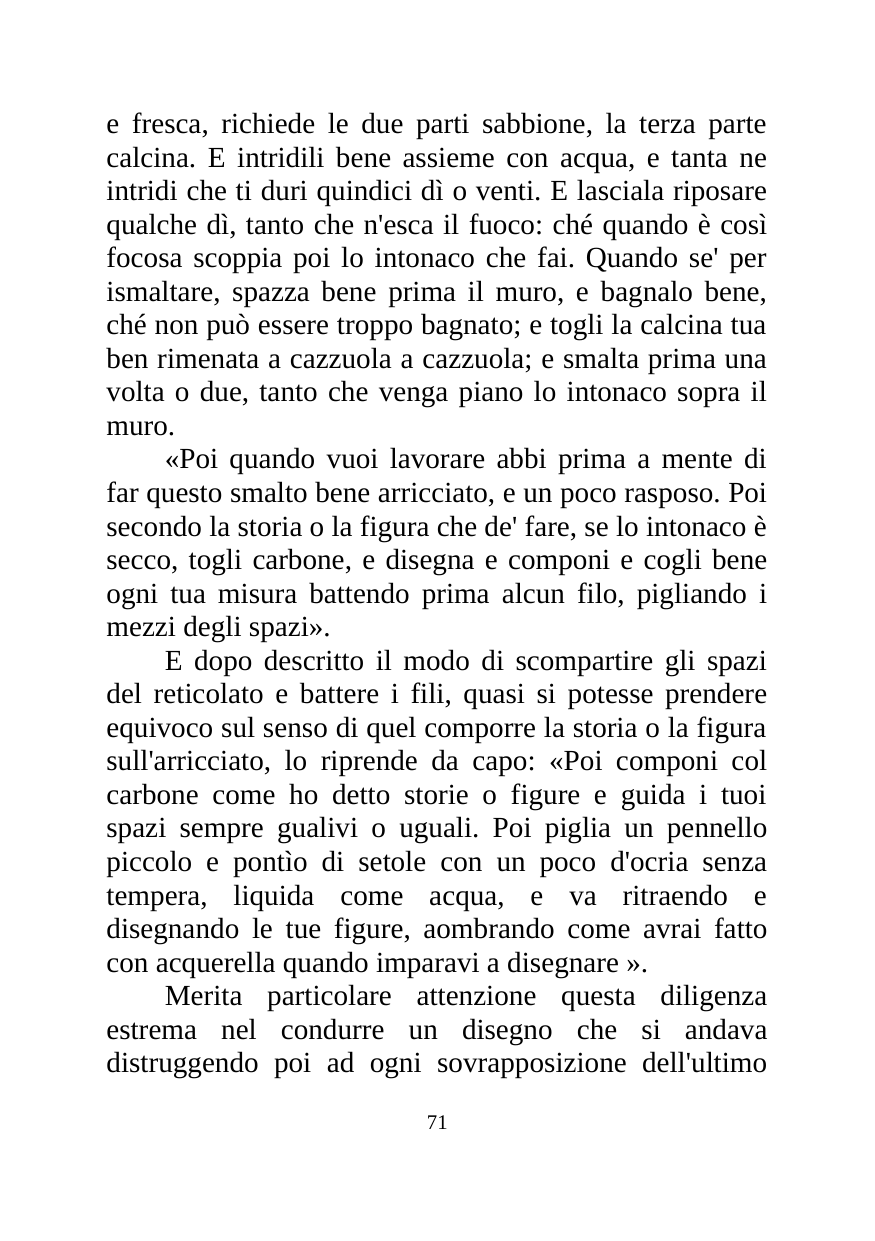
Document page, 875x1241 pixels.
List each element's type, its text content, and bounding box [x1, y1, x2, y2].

text e fresca, richiede le due parti sabbione, la terza parte calcina. E intridili bene assieme con acqua, e tanta ne intridi che ti duri quindici dì o venti. E lasciala riposare qualche dì, tanto che n'esca il fuoco: ché quando è così focosa scoppia poi lo intonaco che fai. Quando se' per ismaltare, spazza bene prima il muro, e bagnalo bene, ché non può essere troppo bagnato; e togli la calcina tua ben rimenata a cazzuola a cazzuola; e smalta prima una volta o due, tanto che venga piano lo intonaco sopra il muro. [106, 106, 768, 442]
text Merita particolare attenzione questa diligenza estrema nel condurre un disegno che si andava distruggendo poi ad ogni sovrapposizione dell'ultimo [106, 978, 768, 1079]
text E dopo descritto il modo di scompartire gli spazi del reticolato e battere i fili, quasi si potesse prendere equivoco sul senso di quel comporre la storia o la figura sull'arricciato, lo riprende da capo: «Poi componi col carbone come ho detto storie o figure e guida i tuoi spazi sempre gualivi o uguali. Poi piglia un pennello piccolo e pontìo di setole con un poco d'ocria senza tempera, liquida come acqua, e va ritraendo e disegnando le tue figure, aombrando come avrai fatto con acquerella quando imparavi a disegnare ». [106, 643, 768, 978]
text «Poi quando vuoi lavorare abbi prima a mente di far questo smalto bene arricciato, e un poco rasposo. Poi secondo la storia o la figura che de' fare, se lo intonaco è secco, togli carbone, e disegna e componi e cogli bene ogni tua misura battendo prima alcun filo, pigliando i mezzi degli spazi». [106, 442, 768, 643]
